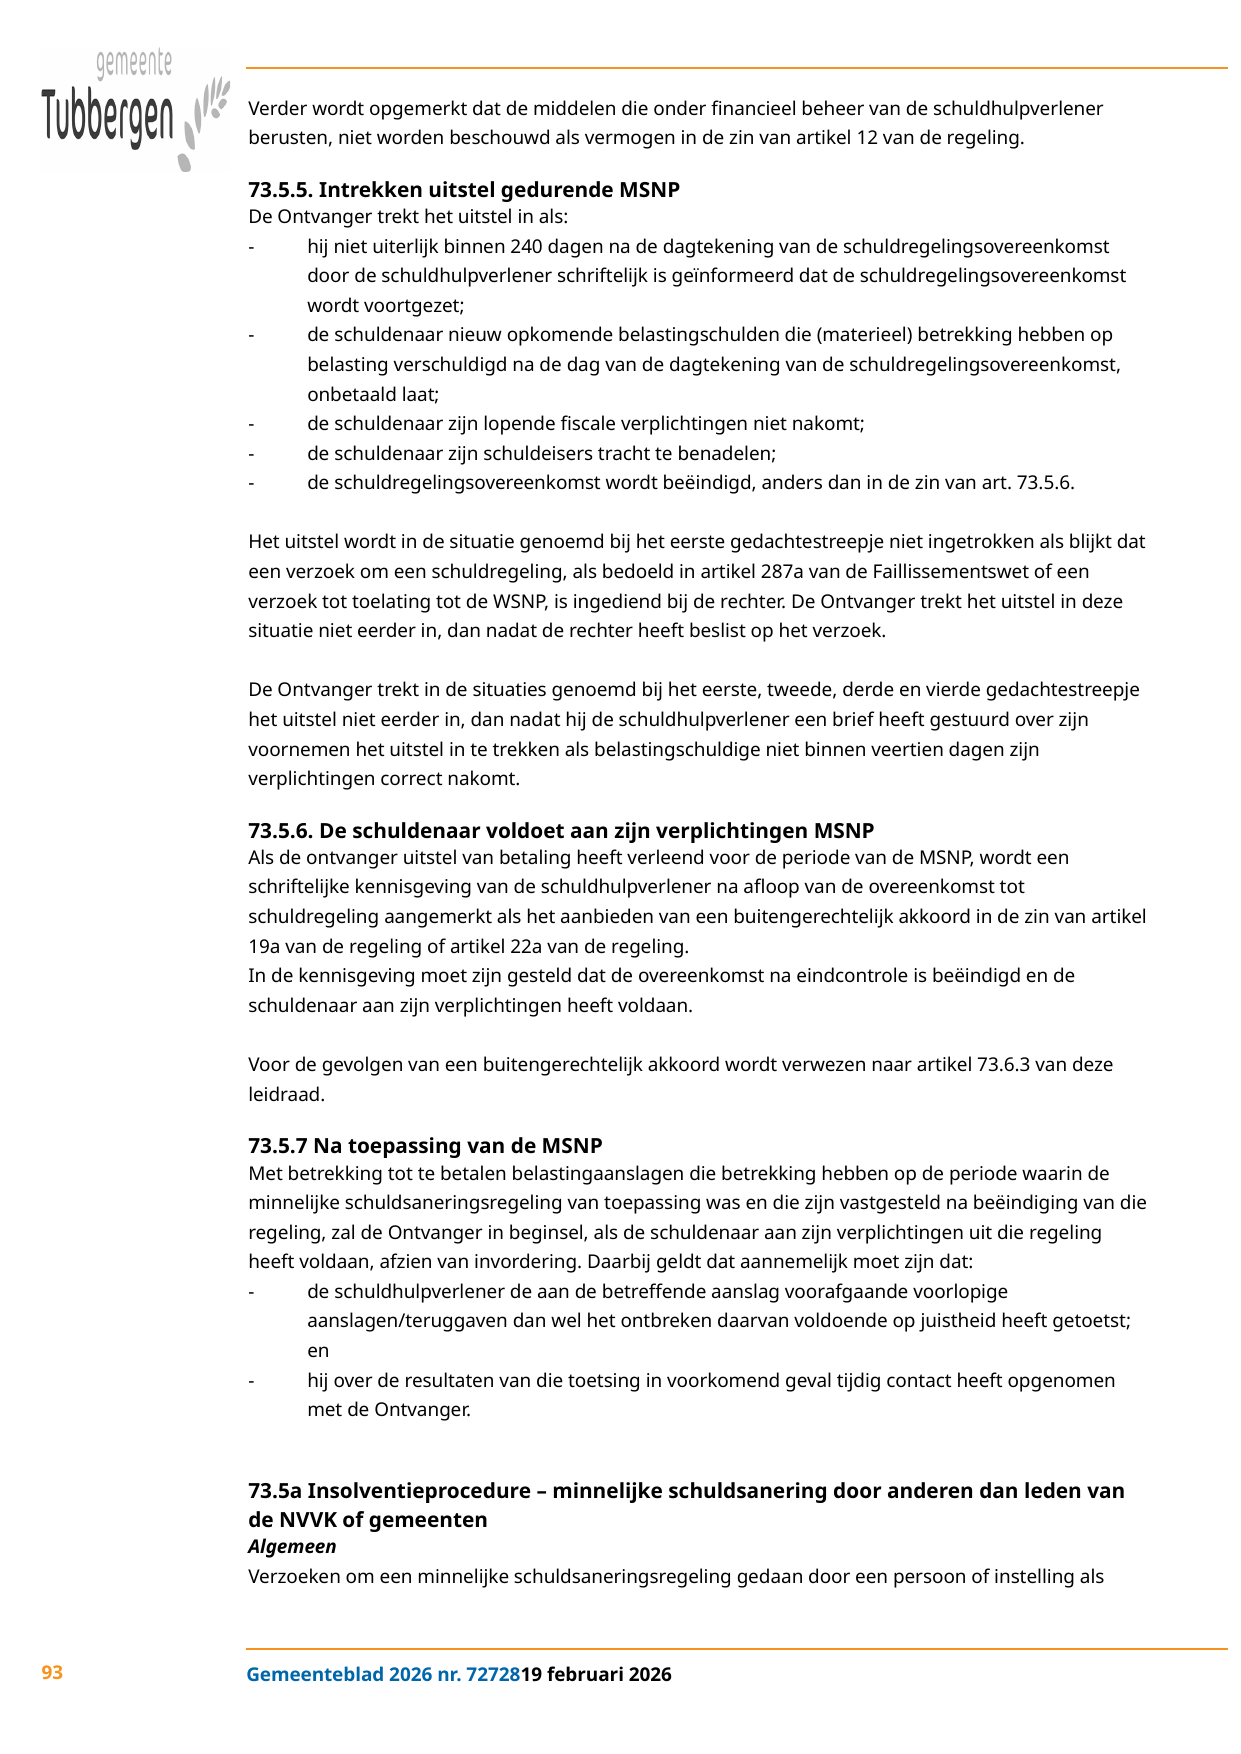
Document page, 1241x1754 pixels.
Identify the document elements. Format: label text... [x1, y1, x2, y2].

list hij niet uiterlijk binnen 240 dagen na de dagtekening van de schuldregelingsovereenkomst door de schuldhulpverlener schriftelijk is geïnformeerd dat de schuldregelingsovereenkomst wordt voortgezet; [248, 233, 1152, 318]
list de schuldenaar nieuw opkomende belastingschulden die (materieel) betrekking hebben op belasting verschuldigd na de dag van de dagtekening van de schuldregelingsovereenkomst, onbetaald laat; [248, 322, 1152, 406]
text Het uitstel wordt in de situatie genoemd bij het eerste gedachtestreepje niet ingetrokken als blijkt dat een verzoek om een schuldregeling, als bedoeld in artikel 287a van de Faillissementswet of een verzoek tot toelating tot de WSNP, is ingediend bij de rechter. De Ontvanger trekt het uitstel in deze situatie niet eerder in, dan nadat de rechter heeft beslist op het verzoek. [248, 529, 1152, 643]
text 73.5a Insolventieprocedure – minnelijke schuldsanering door anderen dan leden van de NVVK of gemeenten [248, 1476, 1152, 1533]
text Met betrekking tot te betalen belastingaanslagen die betrekking hebben op de periode waarin de minnelijke schuldsaneringsregeling van toepassing was en die zijn vastgesteld na beëindiging van die regeling, zal de Ontvanger in beginsel, als de schuldenaar aan zijn verplichtingen uit die regeling heeft voldaan, afzien van invordering. Daarbij geldt dat aannemelijk moet zijn dat: [248, 1160, 1152, 1274]
text Verzoeken om een minnelijke schuldsaneringsregeling gedaan door een persoon of instelling als [248, 1563, 1152, 1588]
picture [41, 47, 231, 172]
text Voor de gevolgen van een buitengerechtelijk akkoord wordt verwezen naar artikel 73.6.3 van deze leidraad. [248, 1051, 1152, 1107]
text De Ontvanger trekt in de situaties genoemd bij het eerste, tweede, derde en vierde gedachtestreepje het uitstel niet eerder in, dan nadat hij de schuldhulpverlener een brief heeft gestuurd over zijn voornemen het uitstel in te trekken als belastingschuldige niet binnen veertien dagen zijn verplichtingen correct nakomt. [248, 677, 1152, 791]
text 73.5.5. Intrekken uitstel gedurende MSNP [248, 175, 1152, 203]
list de schuldregelingsovereenkomst wordt beëindigd, anders dan in de zin van art. 73.5.6. [248, 469, 1152, 495]
text In de kennisgeving moet zijn gesteld dat de overeenkomst na eindcontrole is beëindigd en de schuldenaar aan zijn verplichtingen heeft voldaan. [248, 962, 1152, 1018]
text Algemeen [248, 1533, 1152, 1559]
list de schuldhulpverlener de aan de betreffende aanslag voorafgaande voorlopige aanslagen/teruggaven dan wel het ontbreken daarvan voldoende op juistheid heeft getoetst; en [248, 1278, 1152, 1363]
list de schuldenaar zijn schuldeisers tracht te benadelen; [248, 440, 1152, 466]
text Verder wordt opgemerkt dat de middelen die onder financieel beheer van de schuldhulpverlener berusten, niet worden beschouwd als vermogen in de zin van artikel 12 van de regeling. [248, 95, 1152, 150]
list de schuldenaar zijn lopende fiscale verplichtingen niet nakomt; [248, 410, 1152, 436]
text Als de ontvanger uitstel van betaling heeft verleend voor de periode van de MSNP, wordt een schriftelijke kennisgeving van de schuldhulpverlener na afloop van de overeenkomst tot schuldregeling aangemerkt als het aanbieden van een buitengerechtelijk akkoord in de zin van artikel 19a van de regeling of artikel 22a van de regeling. [248, 844, 1152, 959]
list hij over de resultaten van die toetsing in voorkomend geval tijdig contact heeft opgenomen met de Ontvanger. [248, 1367, 1152, 1422]
text De Ontvanger trekt het uitstel in als: [248, 203, 1152, 229]
text 73.5.7 Na toepassing van de MSNP [248, 1131, 1152, 1160]
text 73.5.6. De schuldenaar voldoet aan zijn verplichtingen MSNP [248, 816, 1152, 844]
